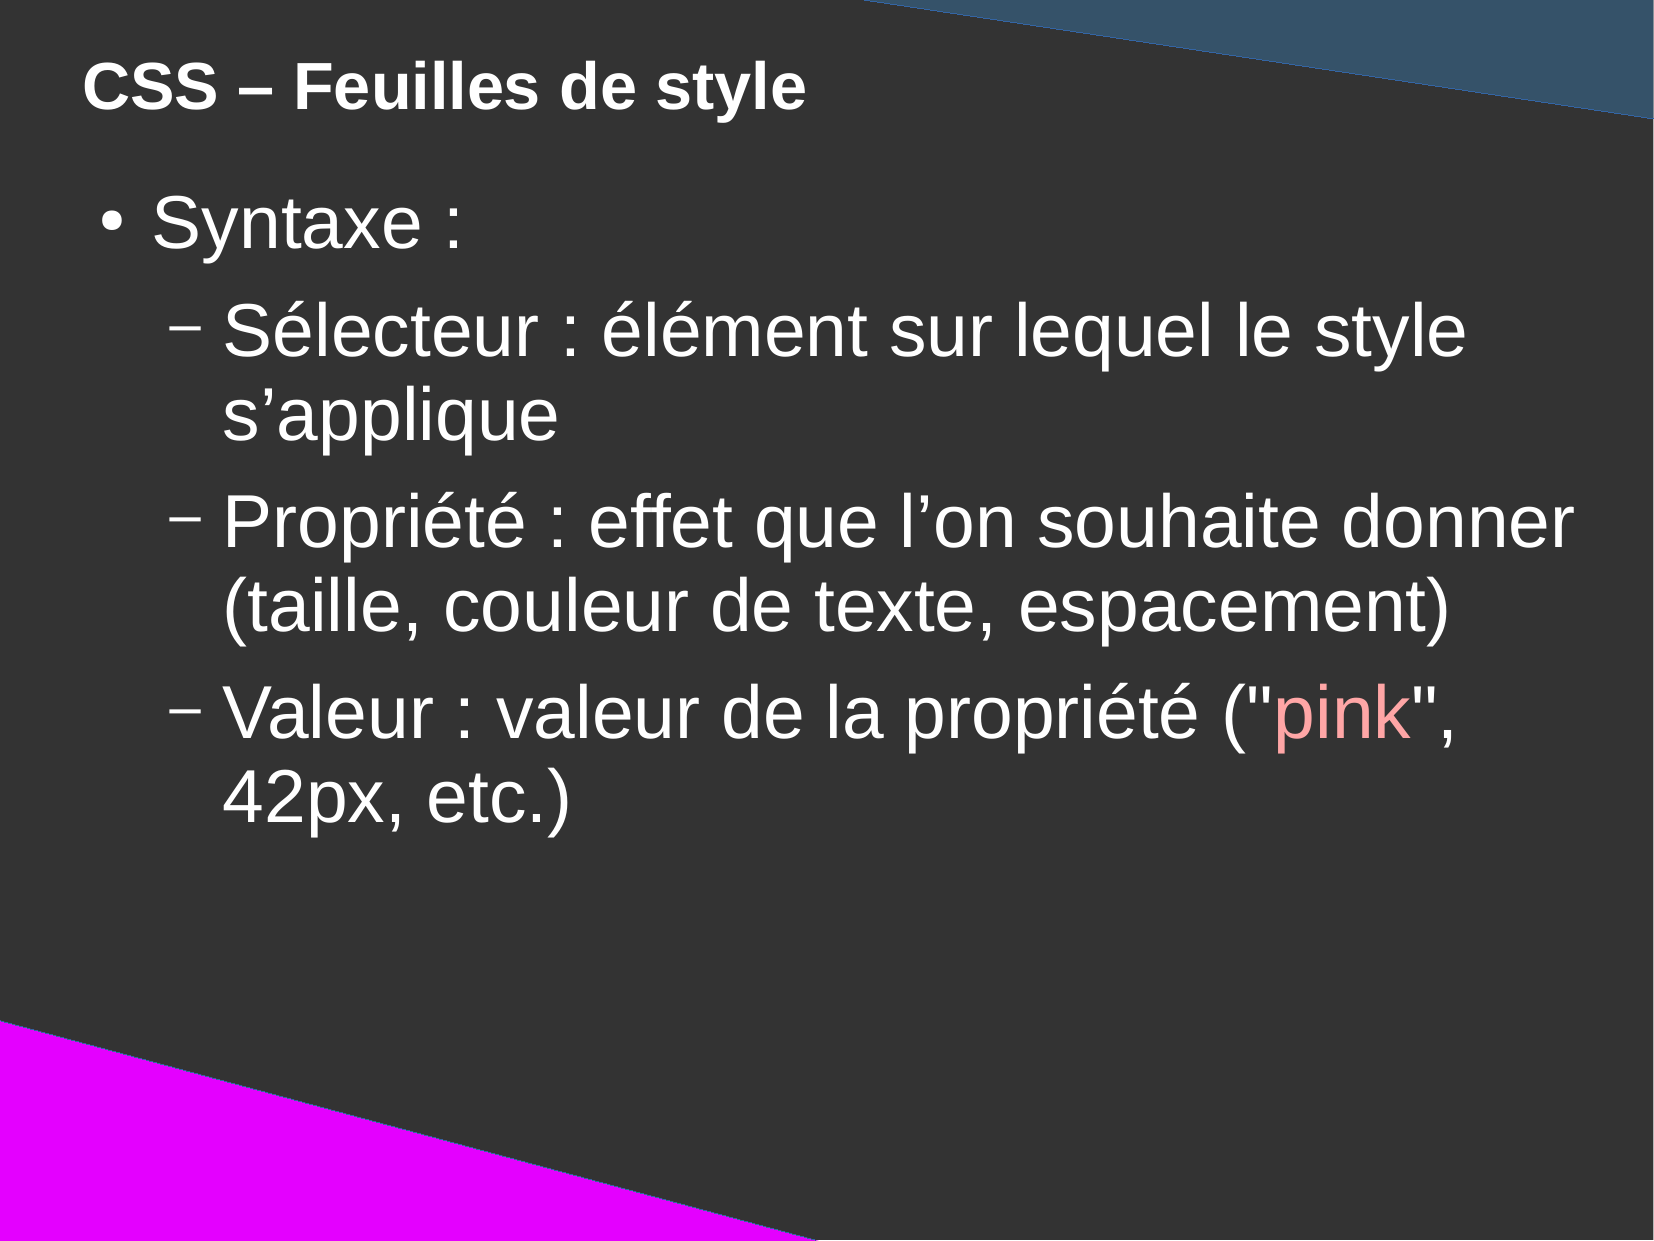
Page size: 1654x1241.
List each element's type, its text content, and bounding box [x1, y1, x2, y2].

title CSS – Feuilles de style [82, 49, 1571, 152]
list Syntaxe : Sélecteur : élément sur lequel le style s’applique Propriété : effet que l’on souhaite donner (taille, couleur de texte, espacement) Valeur : valeur de la propriété ("pink", 42px, etc.) [80, 180, 1605, 1050]
text_box [864, 0, 1654, 119]
text_box [0, 1020, 819, 1241]
